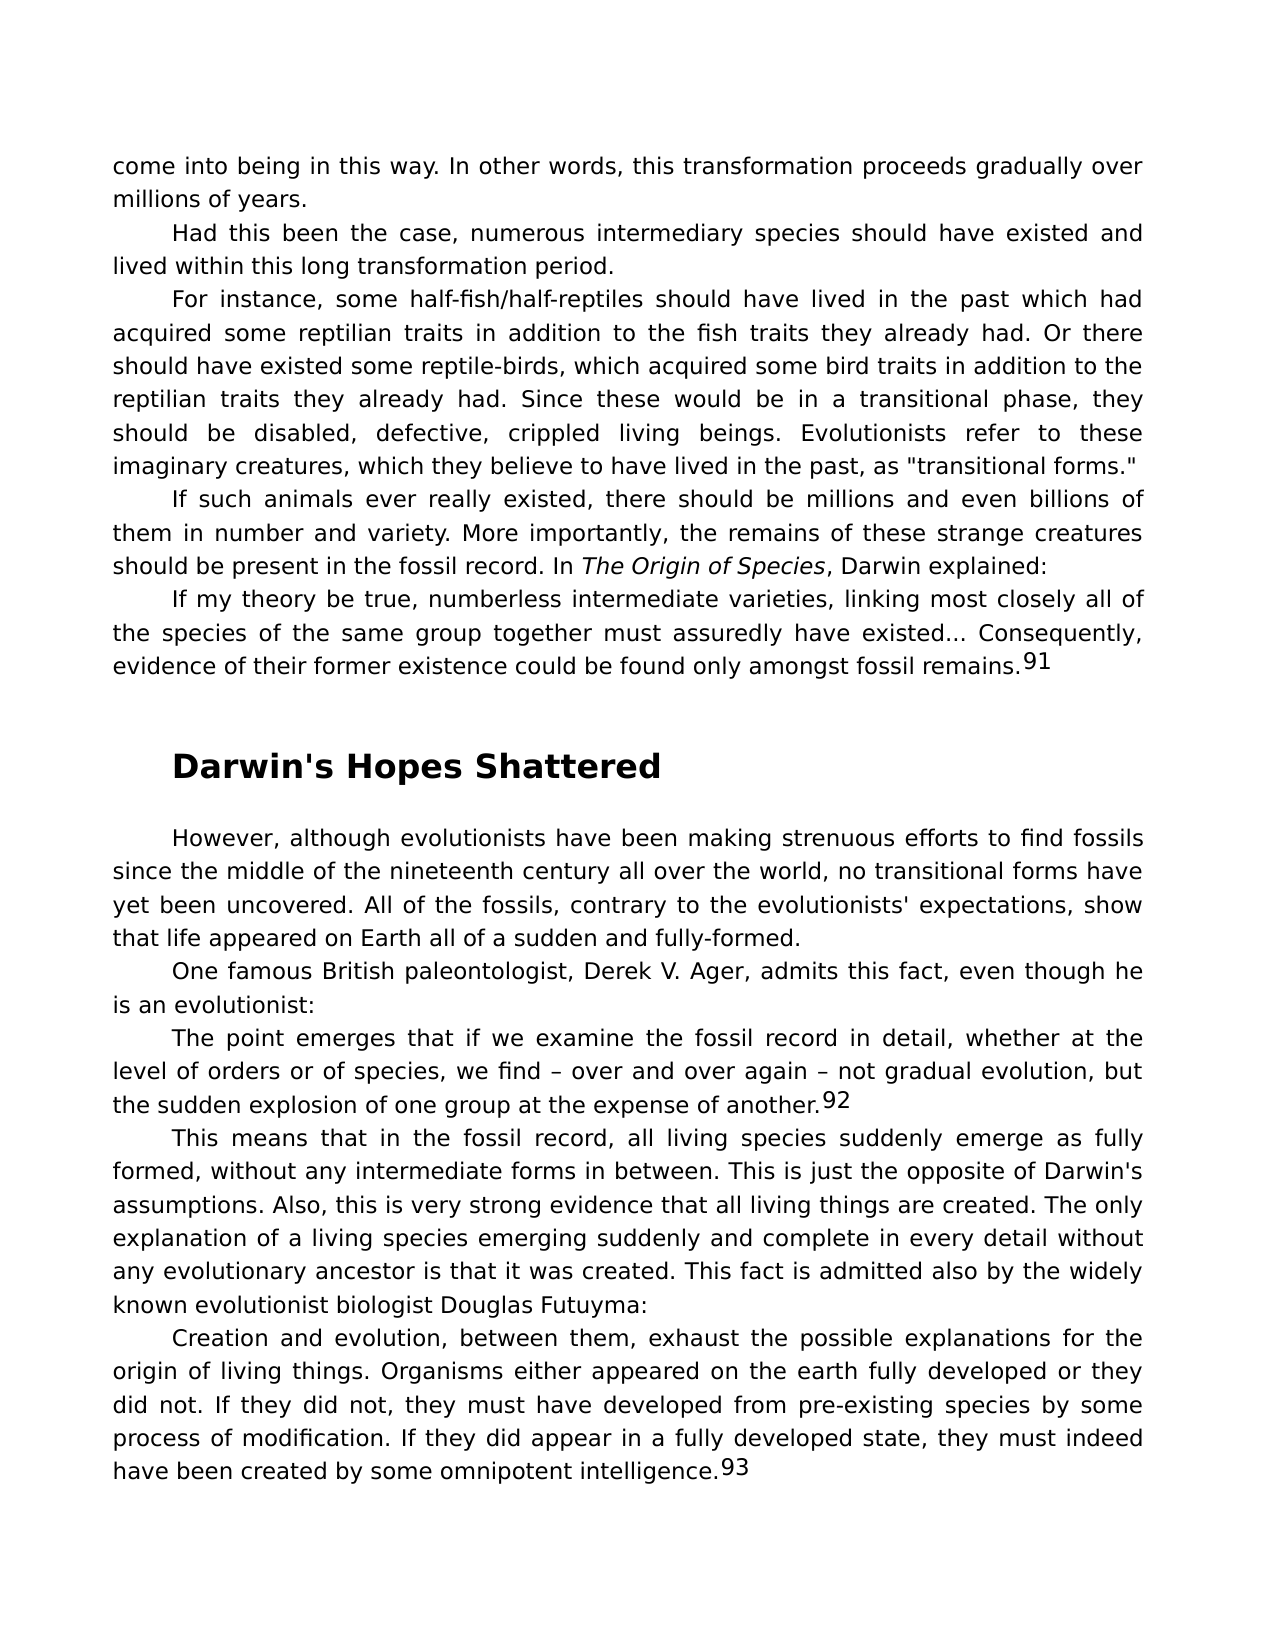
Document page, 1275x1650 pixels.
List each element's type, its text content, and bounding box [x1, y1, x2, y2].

text Had this been the case, numerous intermediary species should have existed and lived within this long transformation period. [112, 214, 1145, 281]
text If my theory be true, numberless intermediate varieties, linking most closely all of the species of the same group together must assuredly have existed... Consequently, evidence of their former existence could be found only amongst fossil remains.91 [112, 581, 1145, 681]
text The point emerges that if we examine the fossil record in detail, whether at the level of orders or of species, we find – over and over again – not gradual evolution, but the sudden explosion of one group at the expense of another.92 [112, 1020, 1145, 1120]
text Darwin's Hopes Shattered [112, 748, 1145, 786]
text For instance, some half-fish/half-reptiles should have lived in the past which had acquired some reptilian traits in addition to the fish traits they already had. Or there should have existed some reptile-birds, which acquired some bird traits in addition to the reptilian traits they already had. Since these would be in a transitional phase, they should be disabled, defective, crippled living beings. Evolutionists refer to these imaginary creatures, which they believe to have lived in the past, as "transitional forms." [112, 281, 1145, 481]
text come into being in this way. In other words, this transformation proceeds gradually over millions of years. [112, 148, 1145, 214]
text Creation and evolution, between them, exhaust the possible explanations for the origin of living things. Organisms either appeared on the earth fully developed or they did not. If they did not, they must have developed from pre-existing species by some process of modification. If they did appear in a fully developed state, they must indeed have been created by some omnipotent intelligence.93 [112, 1320, 1145, 1486]
text This means that in the fossil record, all living species suddenly emerge as fully formed, without any intermediate forms in between. This is just the opposite of Darwin's assumptions. Also, this is very strong evidence that all living things are created. The only explanation of a living species emerging suddenly and complete in every detail without any evolutionary ancestor is that it was created. This fact is admitted also by the widely known evolutionist biologist Douglas Futuyma: [112, 1120, 1145, 1320]
text If such animals ever really existed, there should be millions and even billions of them in number and variety. More importantly, the remains of these strange creatures should be present in the fossil record. In The Origin of Species, Darwin explained: [112, 481, 1145, 581]
text One famous British paleontologist, Derek V. Ager, admits this fact, even though he is an evolutionist: [112, 953, 1145, 1020]
text However, although evolutionists have been making strenuous efforts to find fossils since the middle of the nineteenth century all over the world, no transitional forms have yet been uncovered. All of the fossils, contrary to the evolutionists' expectations, show that life appeared on Earth all of a sudden and fully-formed. [112, 820, 1145, 953]
